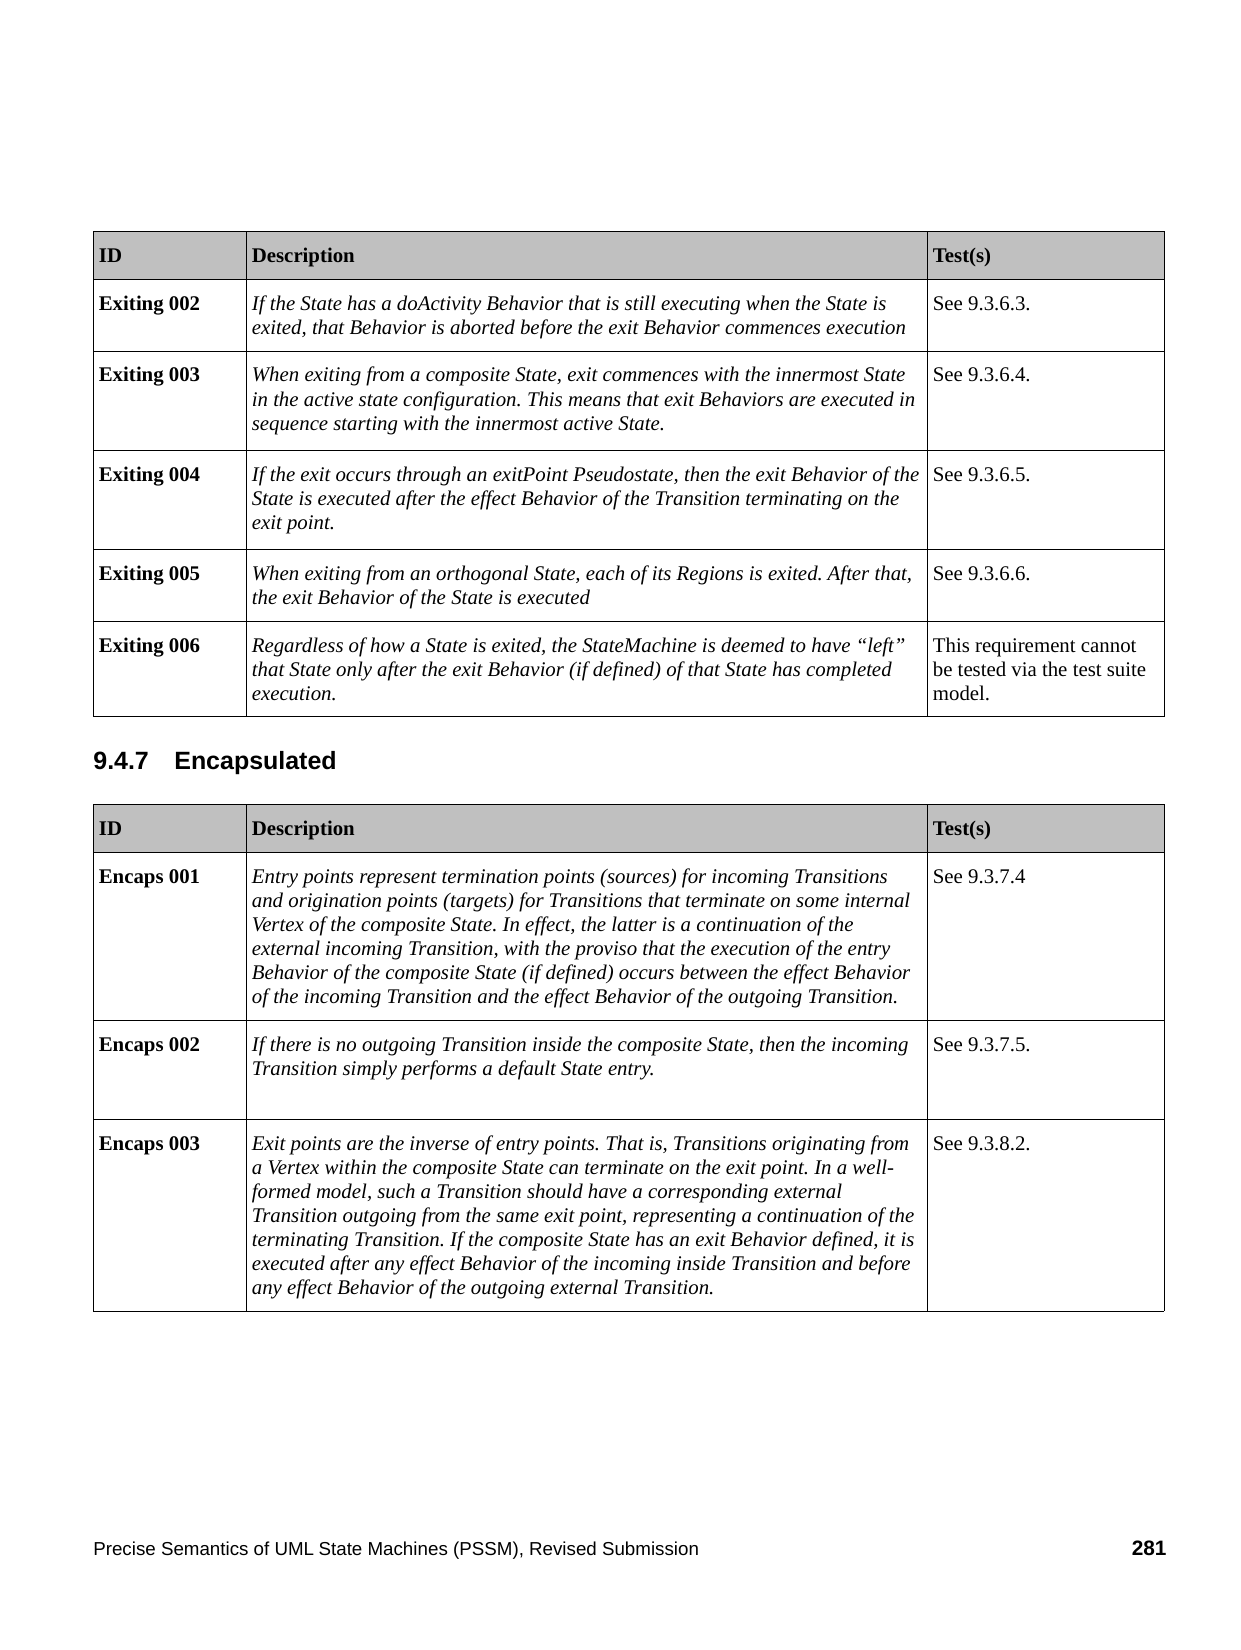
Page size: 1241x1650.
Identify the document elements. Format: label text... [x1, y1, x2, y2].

table_cell See 9.3.7.5. [928, 1021, 1164, 1119]
table_cell Exiting 006 [94, 622, 246, 716]
table_cell Entry points represent termination points (sources) for incoming Transitions and origination points (targets) for Transitions that terminate on some internal Vertex of the composite State. In effect, the latter is a continuation of the external incoming Transition, with the proviso that the execution of the entry Behavior of the composite State (if defined) occurs between the effect Behavior of the incoming Transition and the effect Behavior of the outgoing Transition. [247, 853, 927, 1020]
table_cell See 9.3.6.5. [928, 451, 1164, 549]
table_cell When exiting from an orthogonal State, each of its Regions is exited. After that, the exit Behavior of the State is executed [247, 550, 927, 621]
table_cell Exiting 003 [94, 352, 246, 450]
table_cell Encaps 002 [94, 1021, 246, 1119]
table_cell If there is no outgoing Transition inside the composite State, then the incoming Transition simply performs a default State entry. [247, 1021, 927, 1119]
table_cell If the State has a doActivity Behavior that is still executing when the State is exited, that Behavior is aborted before the exit Behavior commences execution [247, 280, 927, 351]
table_cell See 9.3.8.2. [928, 1120, 1164, 1311]
table_cell Exiting 002 [94, 280, 246, 351]
table_header Description [247, 232, 927, 279]
table_cell If the exit occurs through an exitPoint Pseudostate, then the exit Behavior of the State is executed after the effect Behavior of the Transition terminating on the exit point. [247, 451, 927, 549]
table_cell Encaps 001 [94, 853, 246, 1020]
table_cell Exiting 005 [94, 550, 246, 621]
table_cell Exit points are the inverse of entry points. That is, Transitions originating from a Vertex within the composite State can terminate on the exit point. In a well-formed model, such a Transition should have a corresponding external Transition outgoing from the same exit point, representing a continuation of the terminating Transition. If the composite State has an exit Behavior defined, it is executed after any effect Behavior of the incoming inside Transition and before any effect Behavior of the outgoing external Transition. [247, 1120, 927, 1311]
table_cell When exiting from a composite State, exit commences with the innermost State in the active state configuration. This means that exit Behaviors are executed in sequence starting with the innermost active State. [247, 352, 927, 450]
table_header ID [94, 805, 246, 852]
subtitle Encapsulated [93, 746, 1164, 775]
table_cell Exiting 004 [94, 451, 246, 549]
table_header Description [247, 805, 927, 852]
table_cell Encaps 003 [94, 1120, 246, 1311]
table_header Test(s) [928, 232, 1164, 279]
table_cell See 9.3.7.4 [928, 853, 1164, 1020]
table_header ID [94, 232, 246, 279]
table_cell See 9.3.6.6. [928, 550, 1164, 621]
table_header Test(s) [928, 805, 1164, 852]
table_cell Regardless of how a State is exited, the StateMachine is deemed to have “left” that State only after the exit Behavior (if defined) of that State has completed execution. [247, 622, 927, 716]
table_cell See 9.3.6.3. [928, 280, 1164, 351]
table_cell This requirement cannot be tested via the test suite model. [928, 622, 1164, 716]
table_cell See 9.3.6.4. [928, 352, 1164, 450]
